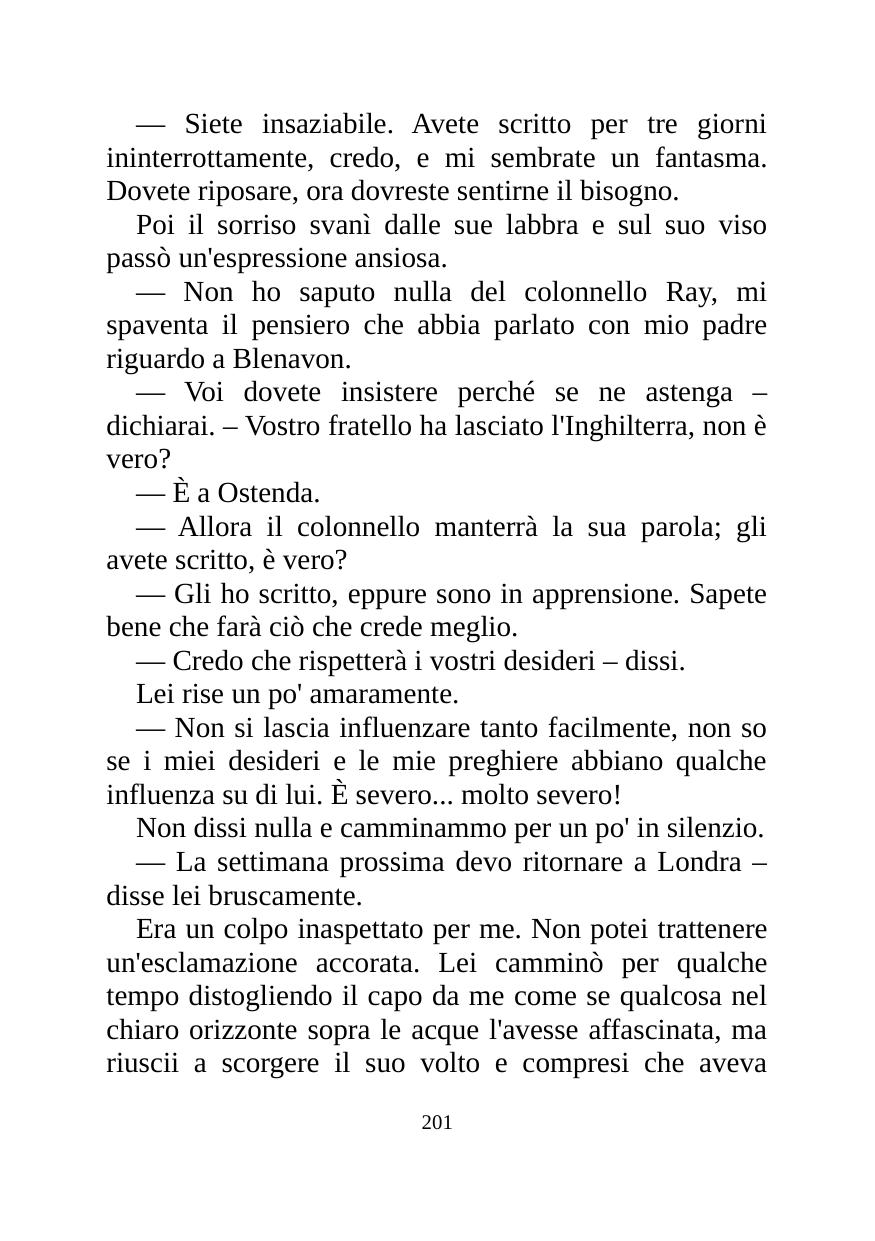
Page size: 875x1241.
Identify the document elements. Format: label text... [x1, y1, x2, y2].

text — Allora il colonnello manterrà la sua parola; gli avete scritto, è vero? [106, 509, 768, 576]
text — Siete insaziabile. Avete scritto per tre giorni ininterrottamente, credo, e mi sembrate un fantasma. Dovete riposare, ora dovreste sentirne il bisogno. [106, 106, 768, 207]
text Lei rise un po' amaramente. [106, 676, 768, 710]
text — Credo che rispetterà i vostri desideri – dissi. [106, 643, 768, 676]
text — È a Ostenda. [106, 475, 768, 509]
text Poi il sorriso svanì dalle sue labbra e sul suo viso passò un'espressione ansiosa. [106, 207, 768, 274]
text — Non ho saputo nulla del colonnello Ray, mi spaventa il pensiero che abbia parlato con mio padre riguardo a Blenavon. [106, 274, 768, 374]
text — Gli ho scritto, eppure sono in apprensione. Sapete bene che farà ciò che crede meglio. [106, 576, 768, 643]
text — Voi dovete insistere perché se ne astenga – dichiarai. – Vostro fratello ha lasciato l'Inghilterra, non è vero? [106, 374, 768, 475]
text Era un colpo inaspettato per me. Non potei trattenere un'esclamazione accorata. Lei camminò per qualche tempo distogliendo il capo da me come se qualcosa nel chiaro orizzonte sopra le acque l'avesse affascinata, ma riuscii a scorgere il suo volto e compresi che aveva [106, 911, 768, 1079]
text — Non si lascia influenzare tanto facilmente, non so se i miei desideri e le mie preghiere abbiano qualche influenza su di lui. È severo... molto severo! [106, 710, 768, 811]
text — La settimana prossima devo ritornare a Londra – disse lei bruscamente. [106, 844, 768, 911]
text Non dissi nulla e camminammo per un po' in silenzio. [106, 811, 768, 844]
